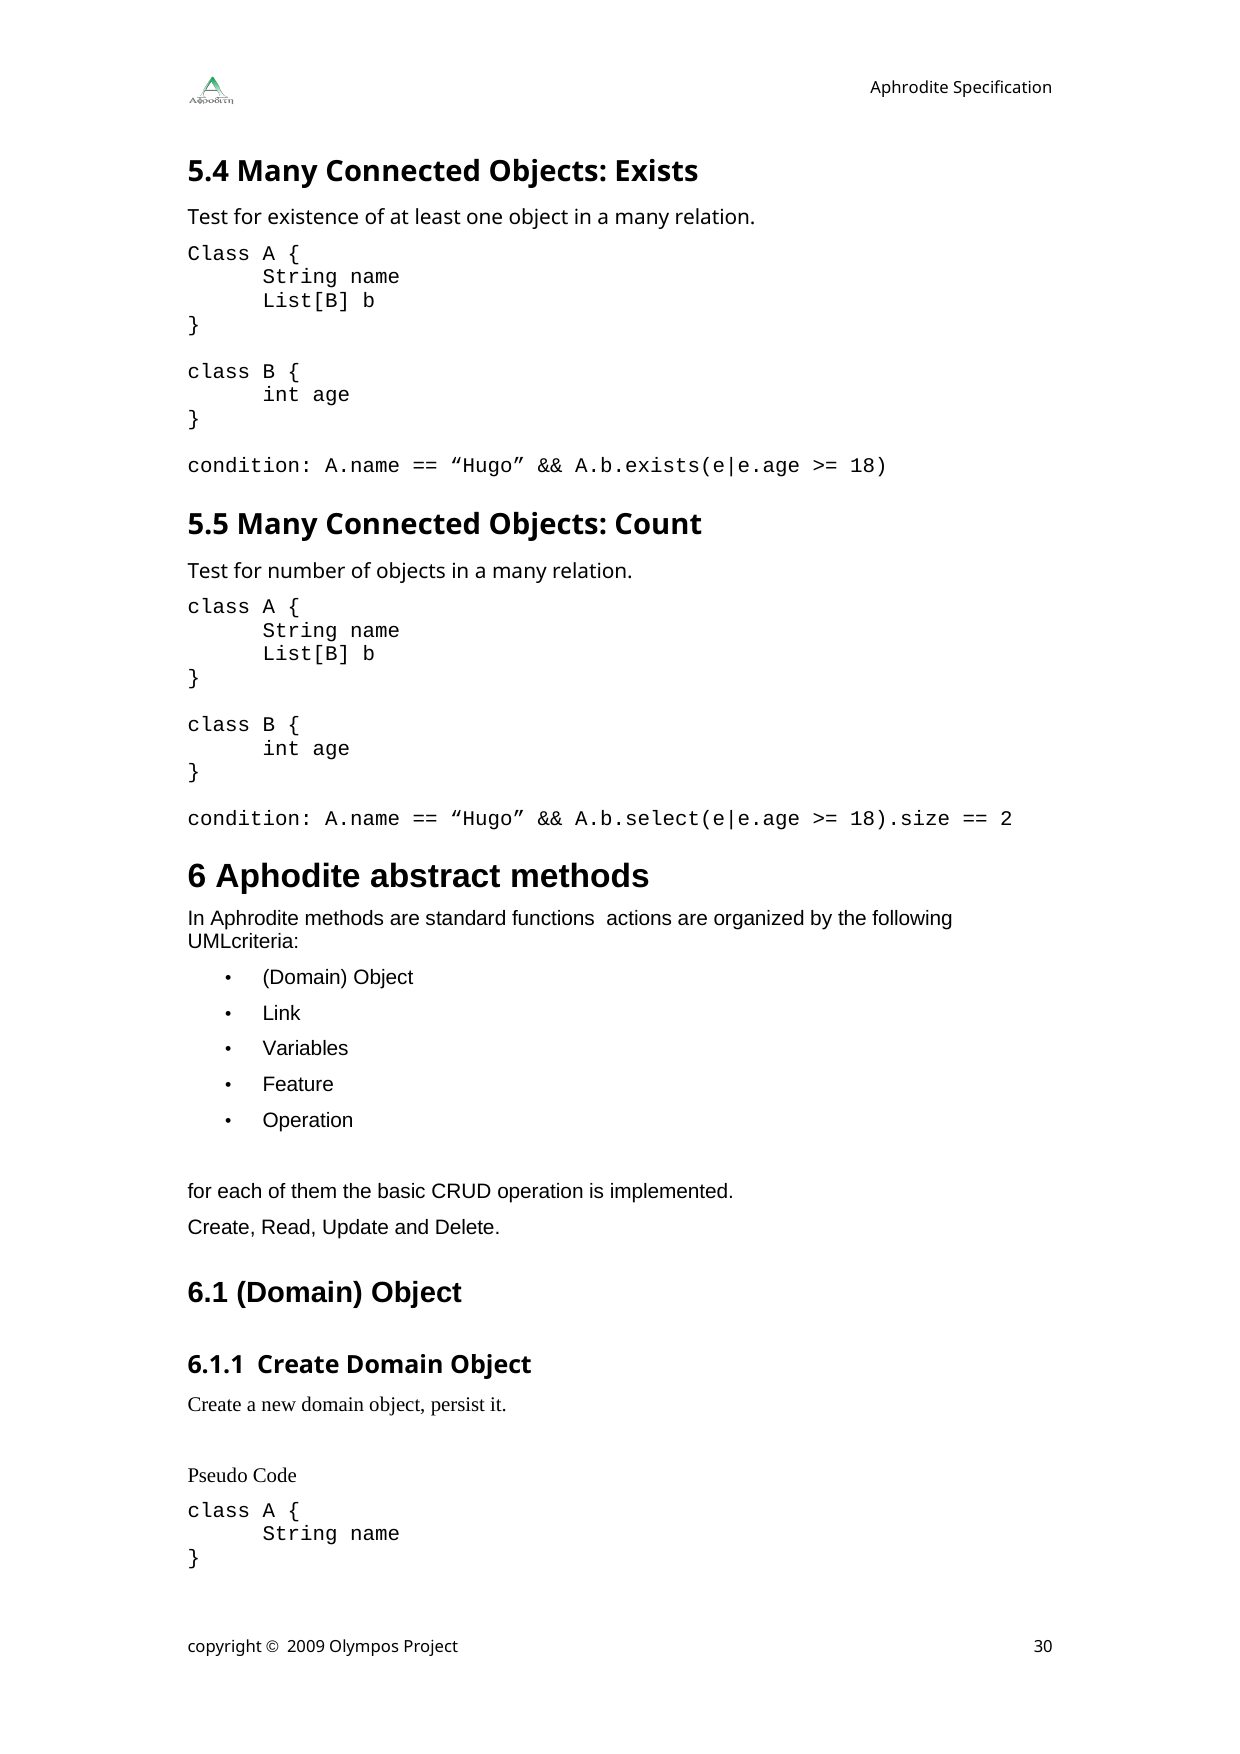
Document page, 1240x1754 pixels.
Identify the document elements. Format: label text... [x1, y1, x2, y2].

text Create a new domain object, persist it. [187, 1393, 1052, 1416]
list (Domain) Object [225, 966, 1052, 989]
text class B { [187, 714, 1052, 738]
text class A { [187, 596, 1052, 620]
subtitle Many Connected Objects: Count [187, 503, 1052, 543]
subtitle Create Domain Object [187, 1347, 1052, 1381]
text int age [187, 384, 1052, 408]
list Operation [225, 1108, 1052, 1132]
text String name [187, 267, 1052, 290]
text } [187, 761, 1052, 785]
text } [187, 1547, 1052, 1570]
text Test for number of objects in a many relation. [187, 556, 1052, 584]
text List[B] b [187, 290, 1052, 314]
list Variables [225, 1037, 1052, 1060]
subtitle Many Connected Objects: Exists [187, 150, 1052, 190]
text Test for existence of at least one object in a many relation. [187, 202, 1052, 231]
subtitle (Domain) Object [187, 1276, 1052, 1309]
text String name [187, 1523, 1052, 1547]
text Pseudo Code [187, 1464, 1052, 1487]
text In Aphrodite methods are standard functions actions are organized by the following UMLcriteria: [187, 907, 1052, 953]
list Link [225, 1001, 1052, 1024]
list Feature [225, 1073, 1052, 1096]
text class B { [187, 361, 1052, 384]
text int age [187, 738, 1052, 761]
text Create, Read, Update and Delete. [187, 1216, 1052, 1239]
text Class A { [187, 243, 1052, 267]
subtitle Aphodite abstract methods [187, 857, 1052, 894]
text for each of them the basic CRUD operation is implemented. [187, 1180, 1052, 1203]
text String name [187, 620, 1052, 643]
text } [187, 408, 1052, 431]
text } [187, 314, 1052, 337]
text List[B] b [187, 643, 1052, 667]
text class A { [187, 1500, 1052, 1523]
text condition: A.name == “Hugo” && A.b.select(e|e.age >= 18).size == 2 [187, 808, 1052, 832]
text condition: A.name == “Hugo” && A.b.exists(e|e.age >= 18) [187, 455, 1052, 478]
picture [188, 76, 235, 105]
text } [187, 667, 1052, 691]
